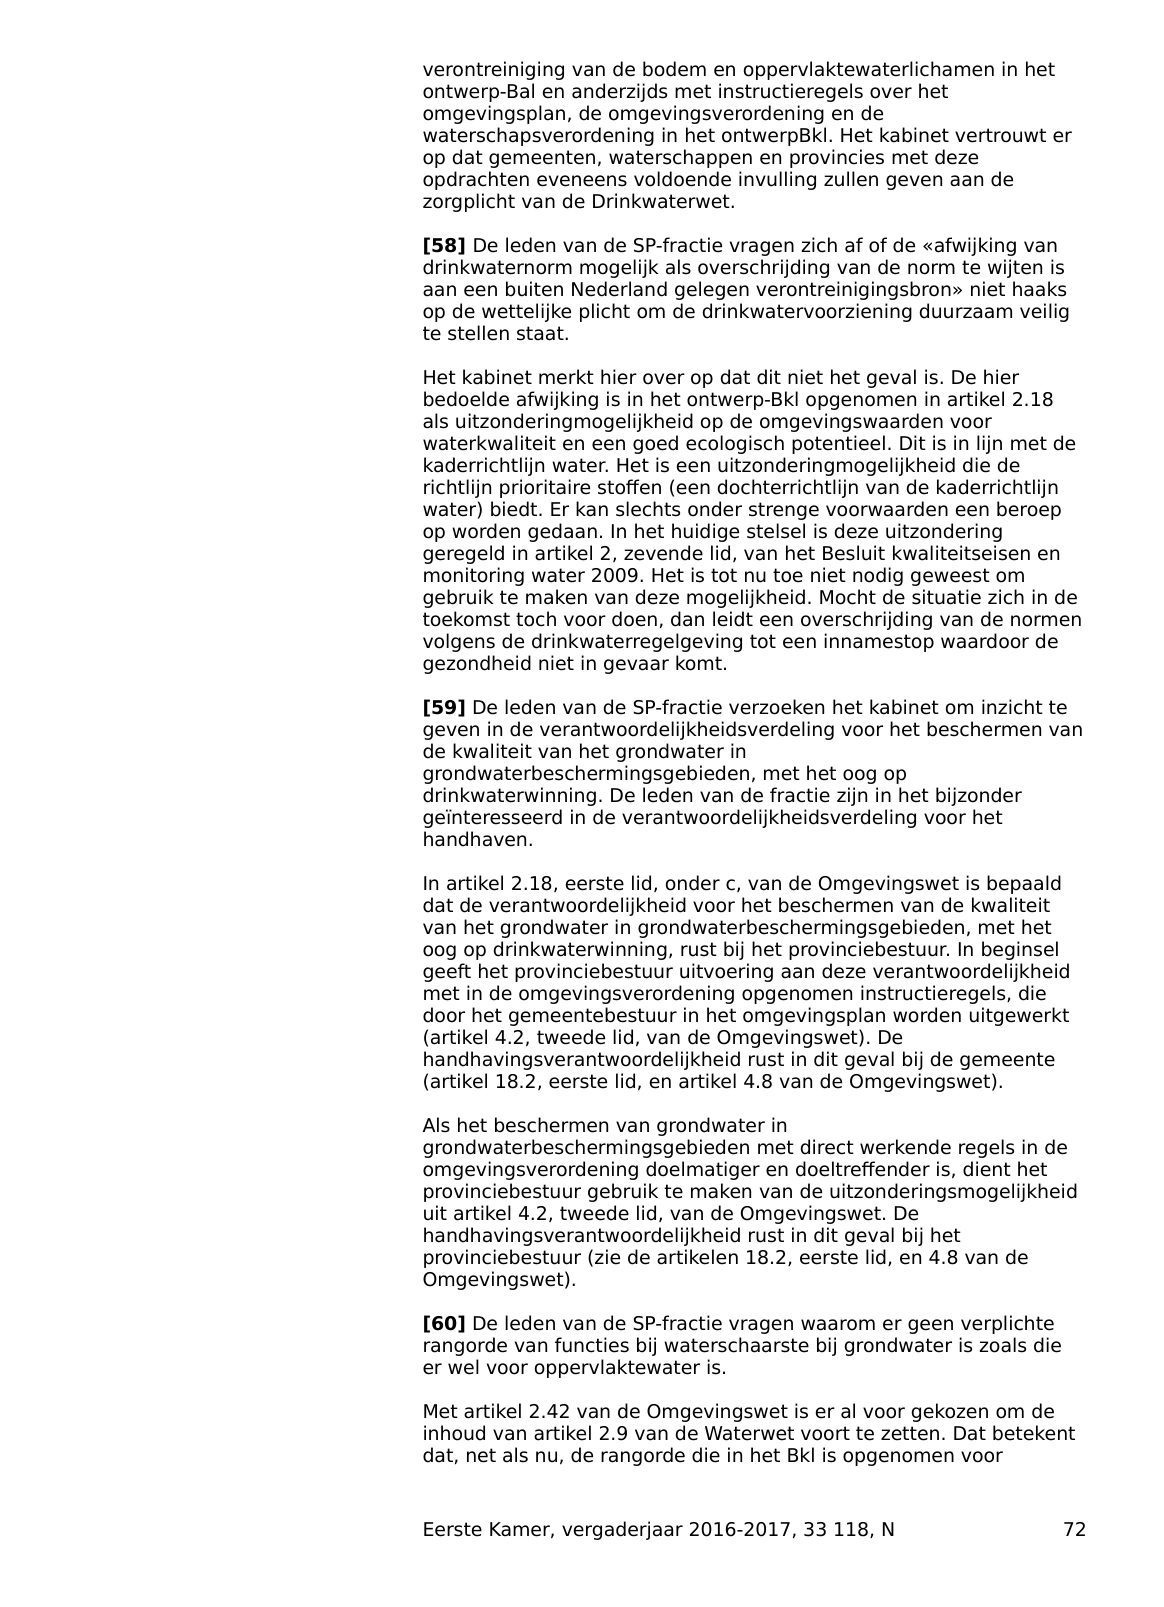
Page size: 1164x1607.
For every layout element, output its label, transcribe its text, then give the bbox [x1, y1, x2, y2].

text [58] De leden van de SP-fractie vragen zich af of de «afwijking van drinkwaternorm mogelijk als overschrijding van de norm te wijten is aan een buiten Nederland gelegen verontreinigingsbron» niet haaks op de wettelijke plicht om de drinkwatervoorziening duurzaam veilig te stellen staat. [422, 235, 1087, 345]
text [59] De leden van de SP-fractie verzoeken het kabinet om inzicht te geven in de verantwoordelijkheidsverdeling voor het beschermen van de kwaliteit van het grondwater in grondwaterbeschermingsgebieden, met het oog op drinkwaterwinning. De leden van de fractie zijn in het bijzonder geïnteresseerd in de verantwoordelijkheidsverdeling voor het handhaven. [422, 697, 1087, 851]
text Als het beschermen van grondwater in grondwaterbeschermingsgebieden met direct werkende regels in de omgevingsverordening doelmatiger en doeltreffender is, dient het provinciebestuur gebruik te maken van de uitzonderingsmogelijkheid uit artikel 4.2, tweede lid, van de Omgevingswet. De handhavingsverantwoordelijkheid rust in dit geval bij het provinciebestuur (zie de artikelen 18.2, eerste lid, en 4.8 van de Omgevingswet). [422, 1115, 1087, 1291]
text Met artikel 2.42 van de Omgevingswet is er al voor gekozen om de inhoud van artikel 2.9 van de Waterwet voort te zetten. Dat betekent dat, net als nu, de rangorde die in het Bkl is opgenomen voor [422, 1401, 1087, 1467]
text Het kabinet merkt hier over op dat dit niet het geval is. De hier bedoelde afwijking is in het ontwerp-Bkl opgenomen in artikel 2.18 als uitzonderingmogelijkheid op de omgevingswaarden voor waterkwaliteit en een goed ecologisch potentieel. Dit is in lijn met de kaderrichtlijn water. Het is een uitzonderingmogelijkheid die de richtlijn prioritaire stoffen (een dochterrichtlijn van de kaderrichtlijn water) biedt. Er kan slechts onder strenge voorwaarden een beroep op worden gedaan. In het huidige stelsel is deze uitzondering geregeld in artikel 2, zevende lid, van het Besluit kwaliteitseisen en monitoring water 2009. Het is tot nu toe niet nodig geweest om gebruik te maken van deze mogelijkheid. Mocht de situatie zich in de toekomst toch voor doen, dan leidt een overschrijding van de normen volgens de drinkwaterregelgeving tot een innamestop waardoor de gezondheid niet in gevaar komt. [422, 367, 1087, 675]
text [60] De leden van de SP-fractie vragen waarom er geen verplichte rangorde van functies bij waterschaarste bij grondwater is zoals die er wel voor oppervlaktewater is. [422, 1313, 1087, 1379]
text In artikel 2.18, eerste lid, onder c, van de Omgevingswet is bepaald dat de verantwoordelijkheid voor het beschermen van de kwaliteit van het grondwater in grondwaterbeschermingsgebieden, met het oog op drinkwaterwinning, rust bij het provinciebestuur. In beginsel geeft het provinciebestuur uitvoering aan deze verantwoordelijkheid met in de omgevingsverordening opgenomen instructieregels, die door het gemeentebestuur in het omgevingsplan worden uitgewerkt (artikel 4.2, tweede lid, van de Omgevingswet). De handhavingsverantwoordelijkheid rust in dit geval bij de gemeente (artikel 18.2, eerste lid, en artikel 4.8 van de Omgevingswet). [422, 873, 1087, 1093]
text verontreiniging van de bodem en oppervlaktewaterlichamen in het ontwerp-Bal en anderzijds met instructieregels over het omgevingsplan, de omgevingsverordening en de waterschapsverordening in het ontwerpBkl. Het kabinet vertrouwt er op dat gemeenten, waterschappen en provincies met deze opdrachten eveneens voldoende invulling zullen geven aan de zorgplicht van de Drinkwaterwet. [422, 59, 1087, 213]
